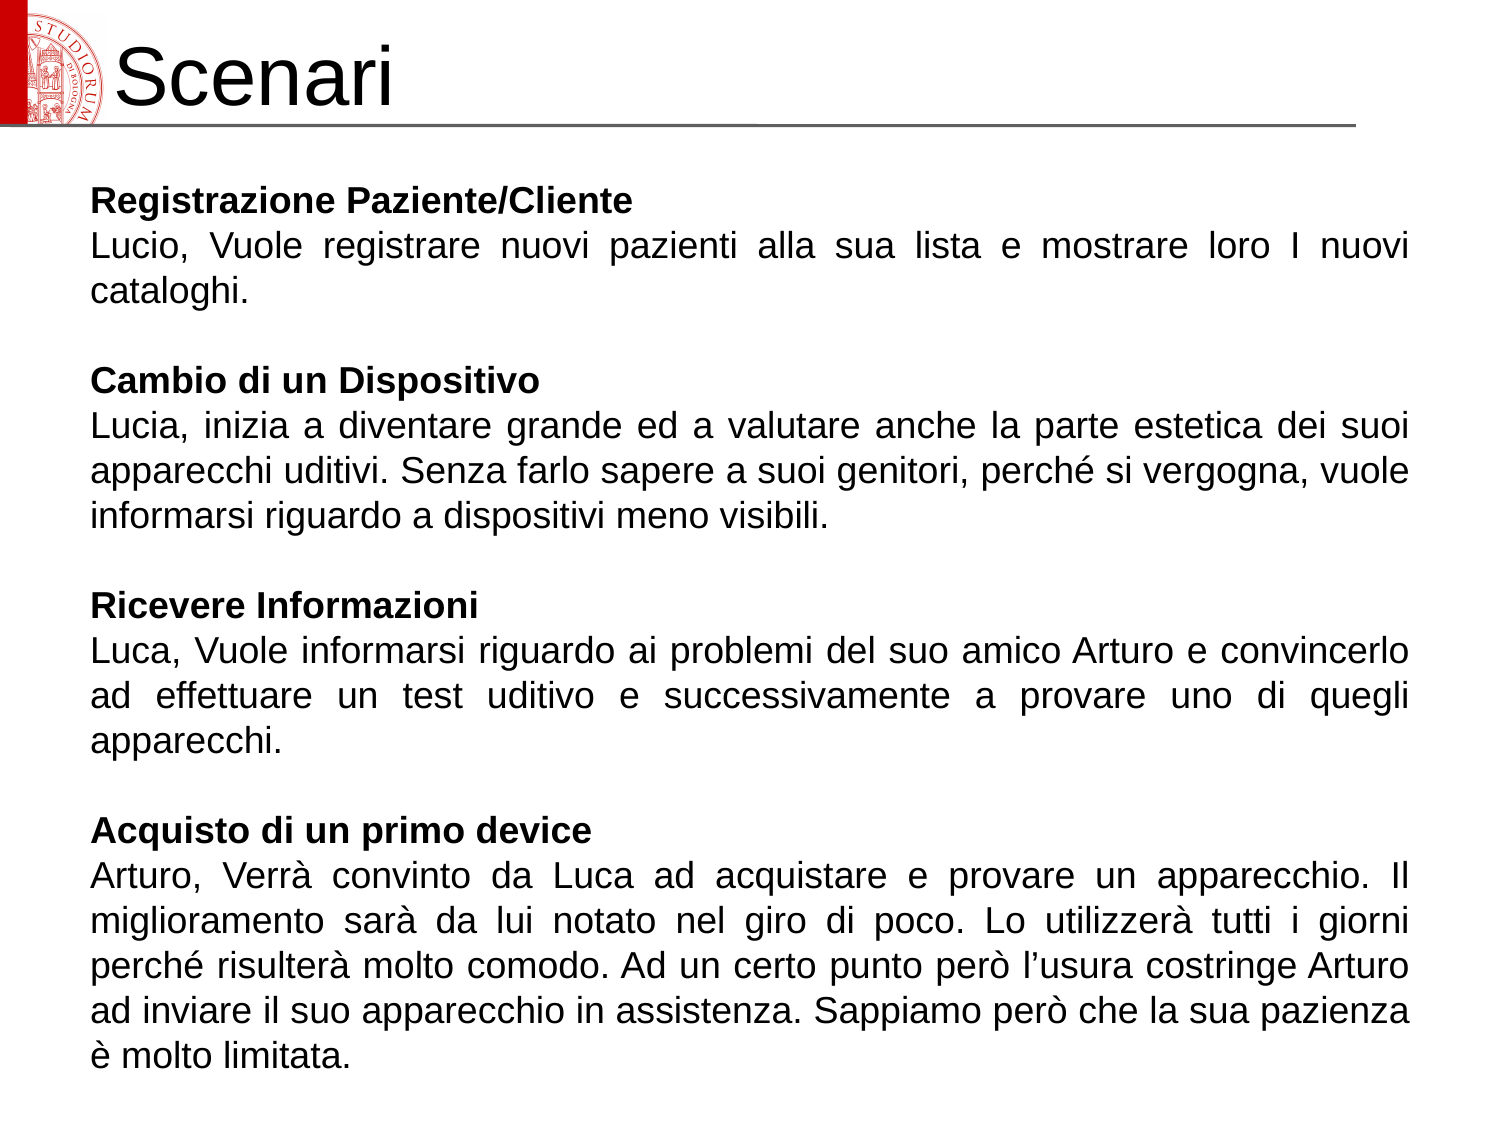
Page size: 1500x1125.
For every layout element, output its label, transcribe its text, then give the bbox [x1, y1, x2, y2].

picture [28, 11, 107, 123]
title Scenari [75, 7, 1425, 114]
list Registrazione Paziente/Cliente Lucio, Vuole registrare nuovi pazienti alla sua lista e mostrare loro I nuovi cataloghi. Cambio di un Dispositivo Lucia, inizia a diventare grande ed a valutare anche la parte estetica dei suoi apparecchi uditivi. Senza farlo sapere a suoi genitori, perché si vergogna, vuole informarsi riguardo a dispositivi meno visibili. Ricevere Informazioni Luca, Vuole informarsi riguardo ai problemi del suo amico Arturo e convincerlo ad effettuare un test uditivo e successivamente a provare uno di quegli apparecchi. Acquisto di un primo device Arturo, Verrà convinto da Luca ad acquistare e provare un apparecchio. Il miglioramento sarà da lui notato nel giro di poco. Lo utilizzerà tutti i giorni perché risulterà molto comodo. Ad un certo punto però l’usura costringe Arturo ad inviare il suo apparecchio in assistenza. Sappiamo però che la sua pazienza è molto limitata. [75, 160, 1425, 1005]
